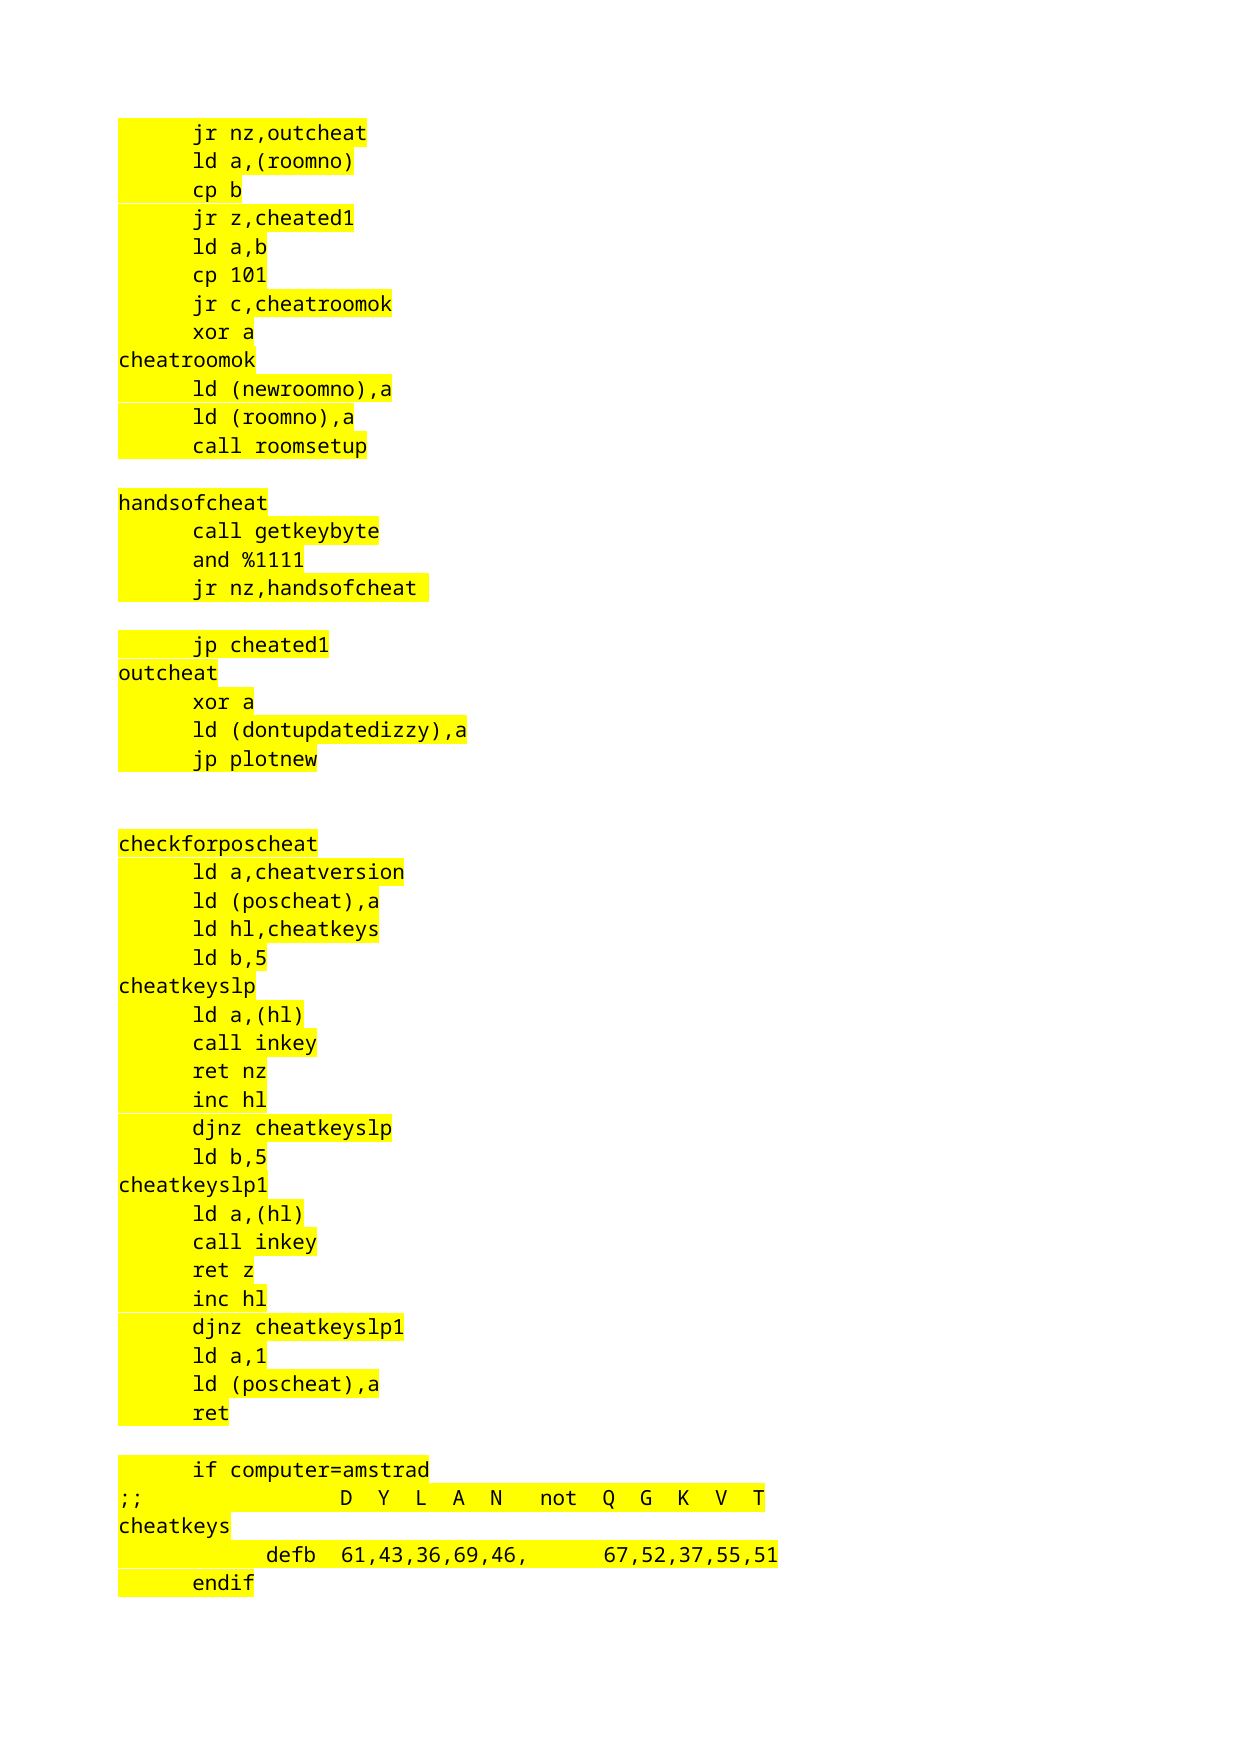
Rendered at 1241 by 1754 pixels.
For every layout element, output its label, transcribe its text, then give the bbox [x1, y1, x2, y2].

text outcheat [118, 658, 1122, 687]
text xor a [118, 317, 1122, 346]
text ld (newroomno),a [118, 374, 1122, 402]
text ret [118, 1398, 1122, 1426]
text ld (roomno),a [118, 402, 1122, 431]
text defb 61,43,36,69,46, 67,52,37,55,51 [118, 1540, 1122, 1568]
text xor a [118, 687, 1122, 715]
text ld a,(hl) [118, 1000, 1122, 1028]
text call getkeybyte [118, 516, 1122, 545]
text jp cheated1 [118, 630, 1122, 658]
text ld a,1 [118, 1341, 1122, 1369]
text cheatkeyslp1 [118, 1170, 1122, 1199]
text ret nz [118, 1057, 1122, 1085]
text jp plotnew [118, 744, 1122, 772]
text inc hl [118, 1085, 1122, 1113]
text ld a,(hl) [118, 1199, 1122, 1227]
text ;; D Y L A N not Q G K V T [118, 1483, 1122, 1512]
text endif [118, 1568, 1122, 1597]
text checkforposcheat [118, 829, 1122, 857]
text ld (poscheat),a [118, 1369, 1122, 1398]
text ld a,cheatversion [118, 857, 1122, 886]
text ret z [118, 1256, 1122, 1284]
text inc hl [118, 1284, 1122, 1312]
text ld a,b [118, 232, 1122, 260]
text call inkey [118, 1028, 1122, 1057]
text jr nz,handsofcheat [118, 573, 1122, 602]
text handsofcheat [118, 488, 1122, 516]
text call inkey [118, 1227, 1122, 1256]
text ld (dontupdatedizzy),a [118, 715, 1122, 744]
text ld b,5 [118, 1142, 1122, 1170]
text cheatkeyslp [118, 971, 1122, 1000]
text cheatroomok [118, 346, 1122, 374]
text djnz cheatkeyslp1 [118, 1312, 1122, 1341]
text cp 101 [118, 260, 1122, 289]
text djnz cheatkeyslp [118, 1113, 1122, 1142]
text and %1111 [118, 545, 1122, 573]
text call roomsetup [118, 431, 1122, 459]
text cp b [118, 175, 1122, 203]
text ld (poscheat),a [118, 886, 1122, 914]
text if computer=amstrad [118, 1455, 1122, 1483]
text ld a,(roomno) [118, 147, 1122, 175]
text ld hl,cheatkeys [118, 914, 1122, 943]
text ld b,5 [118, 943, 1122, 971]
text jr nz,outcheat [118, 118, 1122, 147]
text jr c,cheatroomok [118, 289, 1122, 317]
text cheatkeys [118, 1512, 1122, 1540]
text jr z,cheated1 [118, 203, 1122, 232]
